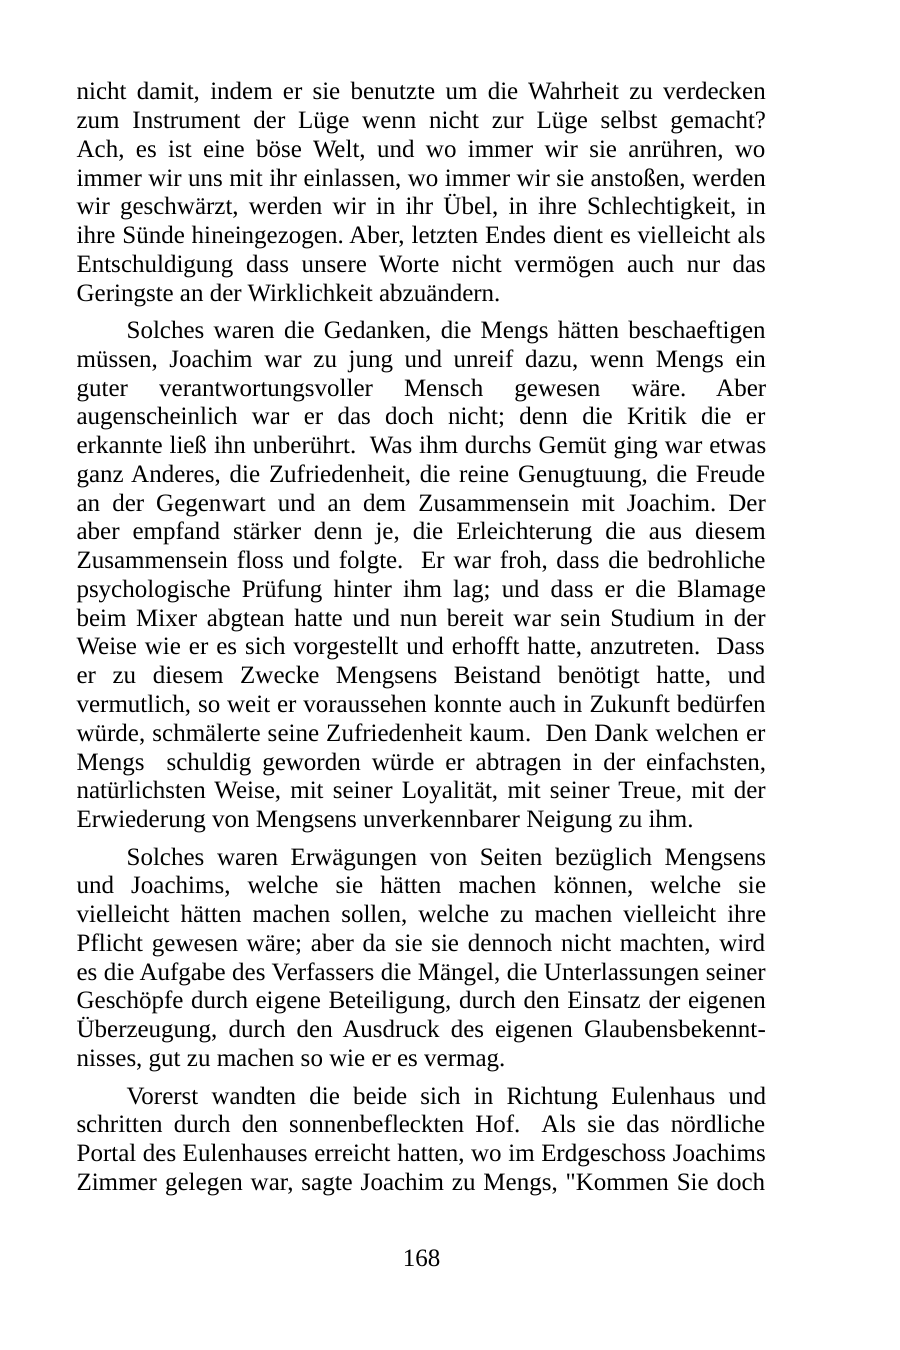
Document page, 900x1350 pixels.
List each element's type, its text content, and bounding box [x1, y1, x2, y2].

text nicht damit, indem er sie benutzte um die Wahrheit zu verdecken zum Instrument der Lüge wenn nicht zur Lüge selbst gemacht? Ach, es ist eine böse Welt, und wo immer wir sie anrühren, wo immer wir uns mit ihr einlassen, wo immer wir sie anstoßen, werden wir geschwärzt, werden wir in ihr Übel, in ihre Schlechtigkeit, in ihre Sünde hineingezogen. Aber, letzten Endes dient es vielleicht als Entschuldigung dass unsere Worte nicht vermögen auch nur das Geringste an der Wirklichkeit abzuändern. [76, 76, 766, 306]
text Solches waren die Gedanken, die Mengs hätten beschaeftigen müssen, Joachim war zu jung und unreif dazu, wenn Mengs ein guter verantwortungsvoller Mensch gewesen wäre. Aber augenscheinlich war er das doch nicht; denn die Kritik die er erkannte ließ ihn unberührt. Was ihm durchs Gemüt ging war etwas ganz Anderes, die Zufriedenheit, die reine Genugtuung, die Freude an der Gegenwart und an dem Zusammensein mit Joachim. Der aber empfand stärker denn je, die Erleichterung die aus diesem Zusammensein floss und folgte. Er war froh, dass die bedrohliche psychologische Prüfung hinter ihm lag; und dass er die Blamage beim Mixer abgtean hatte und nun bereit war sein Studium in der Weise wie er es sich vorgestellt und erhofft hatte, anzutreten. Dass er zu diesem Zwecke Mengsens Beistand benötigt hatte, und vermutlich, so weit er voraussehen konnte auch in Zukunft bedürfen würde, schmälerte seine Zufriedenheit kaum. Den Dank welchen er Mengs schuldig geworden würde er abtragen in der einfachsten, natürlichsten Weise, mit seiner Loyalität, mit seiner Treue, mit der Erwiederung von Mengsens unverkennbarer Neigung zu ihm. [76, 315, 766, 833]
text Solches waren Erwägungen von Seiten bezüglich Mengsens und Joachims, welche sie hätten machen können, welche sie vielleicht hätten machen sollen, welche zu machen vielleicht ihre Pflicht gewesen wäre; aber da sie sie dennoch nicht machten, wird es die Aufgabe des Verfassers die Mängel, die Unterlassungen seiner Geschöpfe durch eigene Beteiligung, durch den Einsatz der eigenen Überzeugung, durch den Ausdruck des eigenen Glaubensbekennt-nisses, gut zu machen so wie er es vermag. [76, 842, 766, 1072]
text Vorerst wandten die beide sich in Richtung Eulenhaus und schritten durch den sonnenbefleckten Hof. Als sie das nördliche Portal des Eulenhauses erreicht hatten, wo im Erdgeschoss Joachims Zimmer gelegen war, sagte Joachim zu Mengs, "Kommen Sie doch [76, 1081, 766, 1196]
